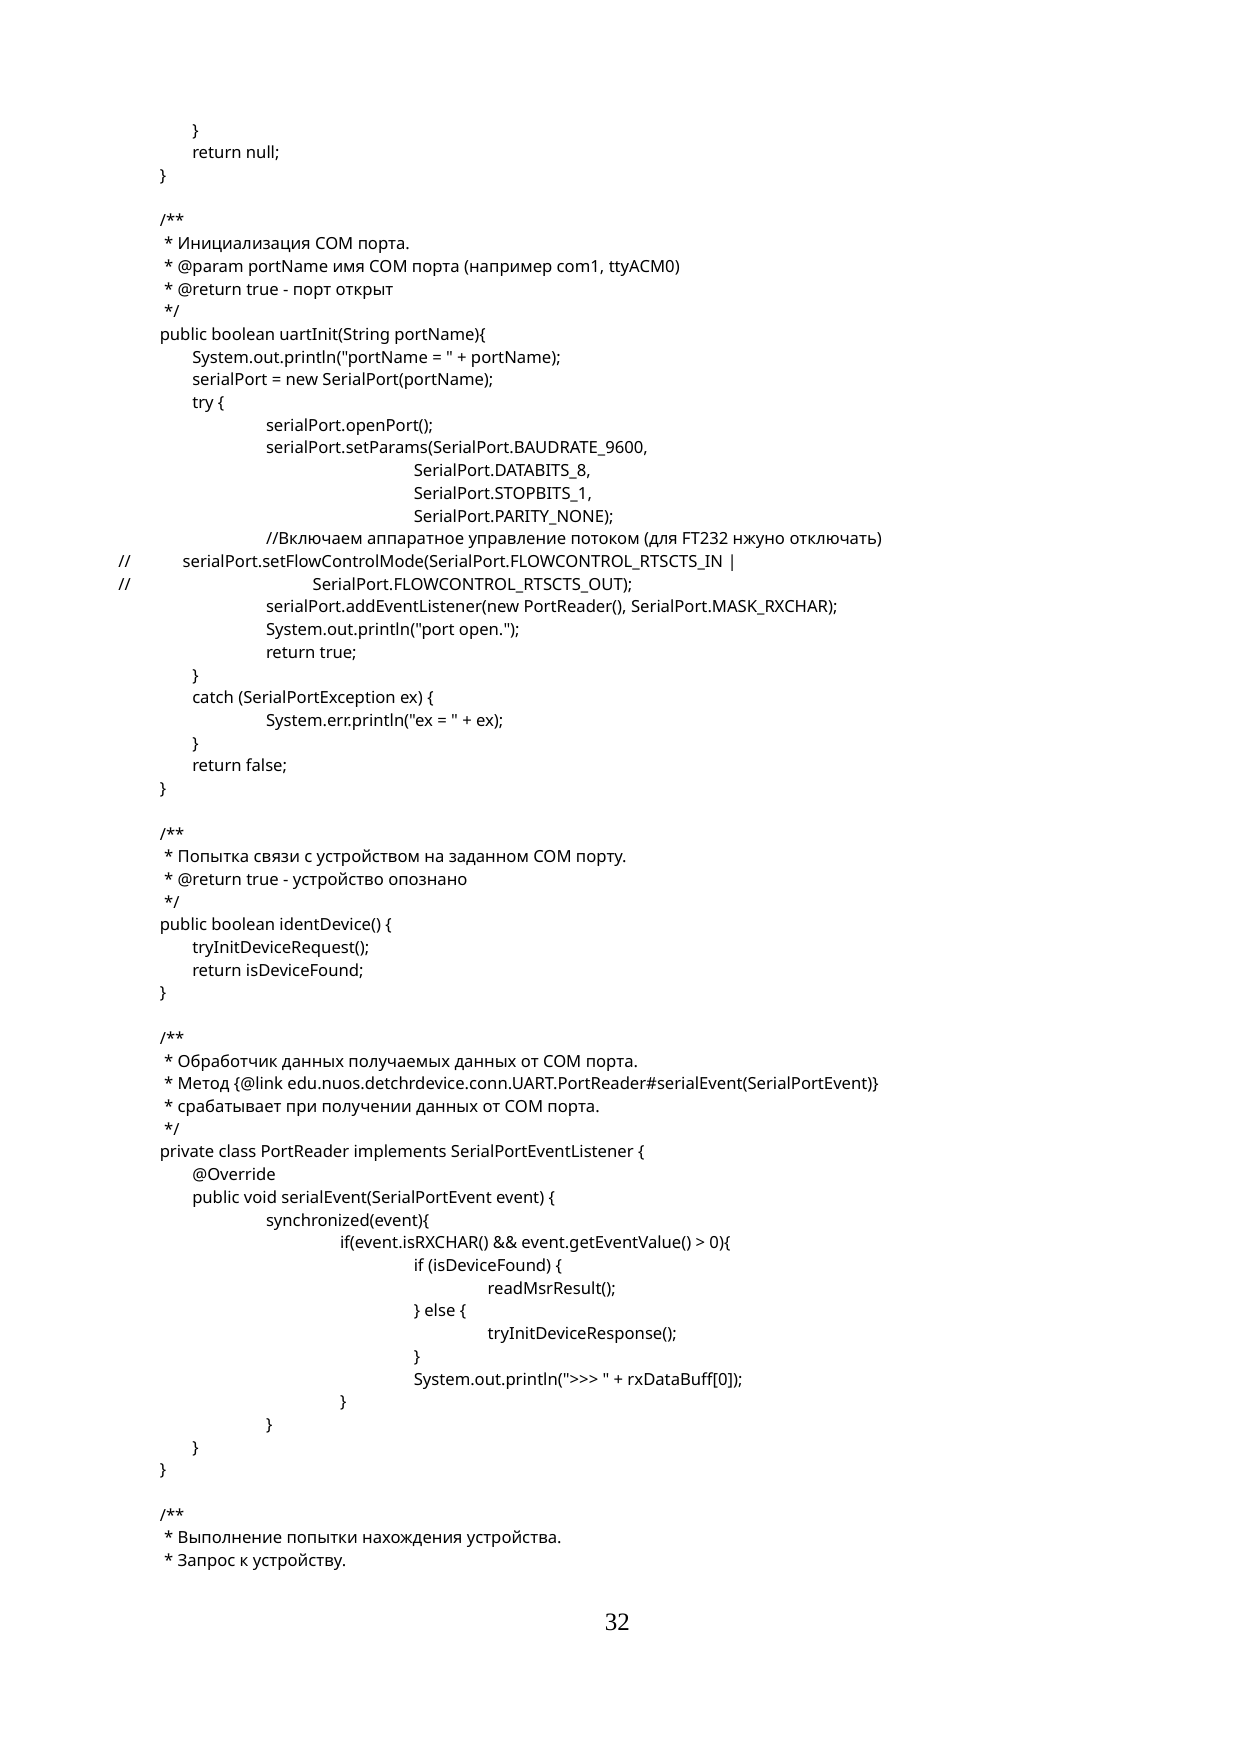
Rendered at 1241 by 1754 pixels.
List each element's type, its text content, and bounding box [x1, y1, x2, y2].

text /** [118, 1026, 1122, 1049]
text if(event.isRXCHAR() && event.getEventValue() > 0){ [118, 1231, 1122, 1253]
text * Попытка связи с устройством на заданном COM порту. [118, 845, 1122, 867]
text public boolean uartInit(String portName){ [118, 322, 1122, 345]
text * Инициализация COM порта. [118, 232, 1122, 254]
text } [118, 163, 1122, 186]
text } [118, 1344, 1122, 1367]
text return true; [118, 640, 1122, 663]
text //Включаем аппаратное управление потоком (для FT232 нжуно отключать) [118, 527, 1122, 549]
text SerialPort.DATABITS_8, [118, 459, 1122, 481]
text public boolean identDevice() { [118, 913, 1122, 936]
text /** [118, 1503, 1122, 1526]
text } [118, 1458, 1122, 1481]
text System.out.println(">>> " + rxDataBuff[0]); [118, 1367, 1122, 1390]
text synchronized(event){ [118, 1208, 1122, 1231]
text // serialPort.setFlowControlMode(SerialPort.FLOWCONTROL_RTSCTS_IN | [118, 549, 1122, 572]
text * срабатывает при получении данных от COM порта. [118, 1094, 1122, 1117]
text tryInitDeviceRequest(); [118, 936, 1122, 958]
text serialPort.addEventListener(new PortReader(), SerialPort.MASK_RXCHAR); [118, 595, 1122, 618]
text * @param portName имя COM порта (например com1, ttyACM0) [118, 254, 1122, 277]
text * @return true - устройство опознано [118, 867, 1122, 890]
text */ [118, 890, 1122, 913]
text System.err.println("ex = " + ex); [118, 708, 1122, 731]
text public void serialEvent(SerialPortEvent event) { [118, 1185, 1122, 1208]
text */ [118, 1117, 1122, 1140]
text * Метод {@link edu.nuos.detchrdevice.conn.UART.PortReader#serialEvent(SerialPortEvent)} [118, 1072, 1122, 1094]
text private class PortReader implements SerialPortEventListener { [118, 1140, 1122, 1163]
text serialPort = new SerialPort(portName); [118, 368, 1122, 391]
text SerialPort.PARITY_NONE); [118, 504, 1122, 527]
text /** [118, 822, 1122, 845]
text } [118, 1390, 1122, 1412]
text try { [118, 391, 1122, 413]
text } [118, 1412, 1122, 1435]
text } [118, 1435, 1122, 1458]
text * @return true - порт открыт [118, 277, 1122, 300]
text if (isDeviceFound) { [118, 1253, 1122, 1276]
text readMsrResult(); [118, 1276, 1122, 1299]
text * Выполнение попытки нахождения устройства. [118, 1526, 1122, 1549]
text serialPort.openPort(); [118, 413, 1122, 436]
text */ [118, 300, 1122, 322]
text tryInitDeviceResponse(); [118, 1322, 1122, 1344]
text System.out.println("portName = " + portName); [118, 345, 1122, 368]
text * Обработчик данных получаемых данных от COM порта. [118, 1049, 1122, 1072]
text } [118, 118, 1122, 141]
text @Override [118, 1163, 1122, 1185]
text SerialPort.STOPBITS_1, [118, 481, 1122, 504]
text /** [118, 209, 1122, 232]
text return null; [118, 141, 1122, 163]
text System.out.println("port open."); [118, 618, 1122, 640]
text } [118, 777, 1122, 799]
text } else { [118, 1299, 1122, 1322]
text catch (SerialPortException ex) { [118, 686, 1122, 708]
text } [118, 981, 1122, 1004]
text } [118, 731, 1122, 754]
text } [118, 663, 1122, 686]
text // SerialPort.FLOWCONTROL_RTSCTS_OUT); [118, 572, 1122, 595]
text serialPort.setParams(SerialPort.BAUDRATE_9600, [118, 436, 1122, 459]
text * Запрос к устройству. [118, 1549, 1122, 1571]
text return isDeviceFound; [118, 958, 1122, 981]
text return false; [118, 754, 1122, 777]
